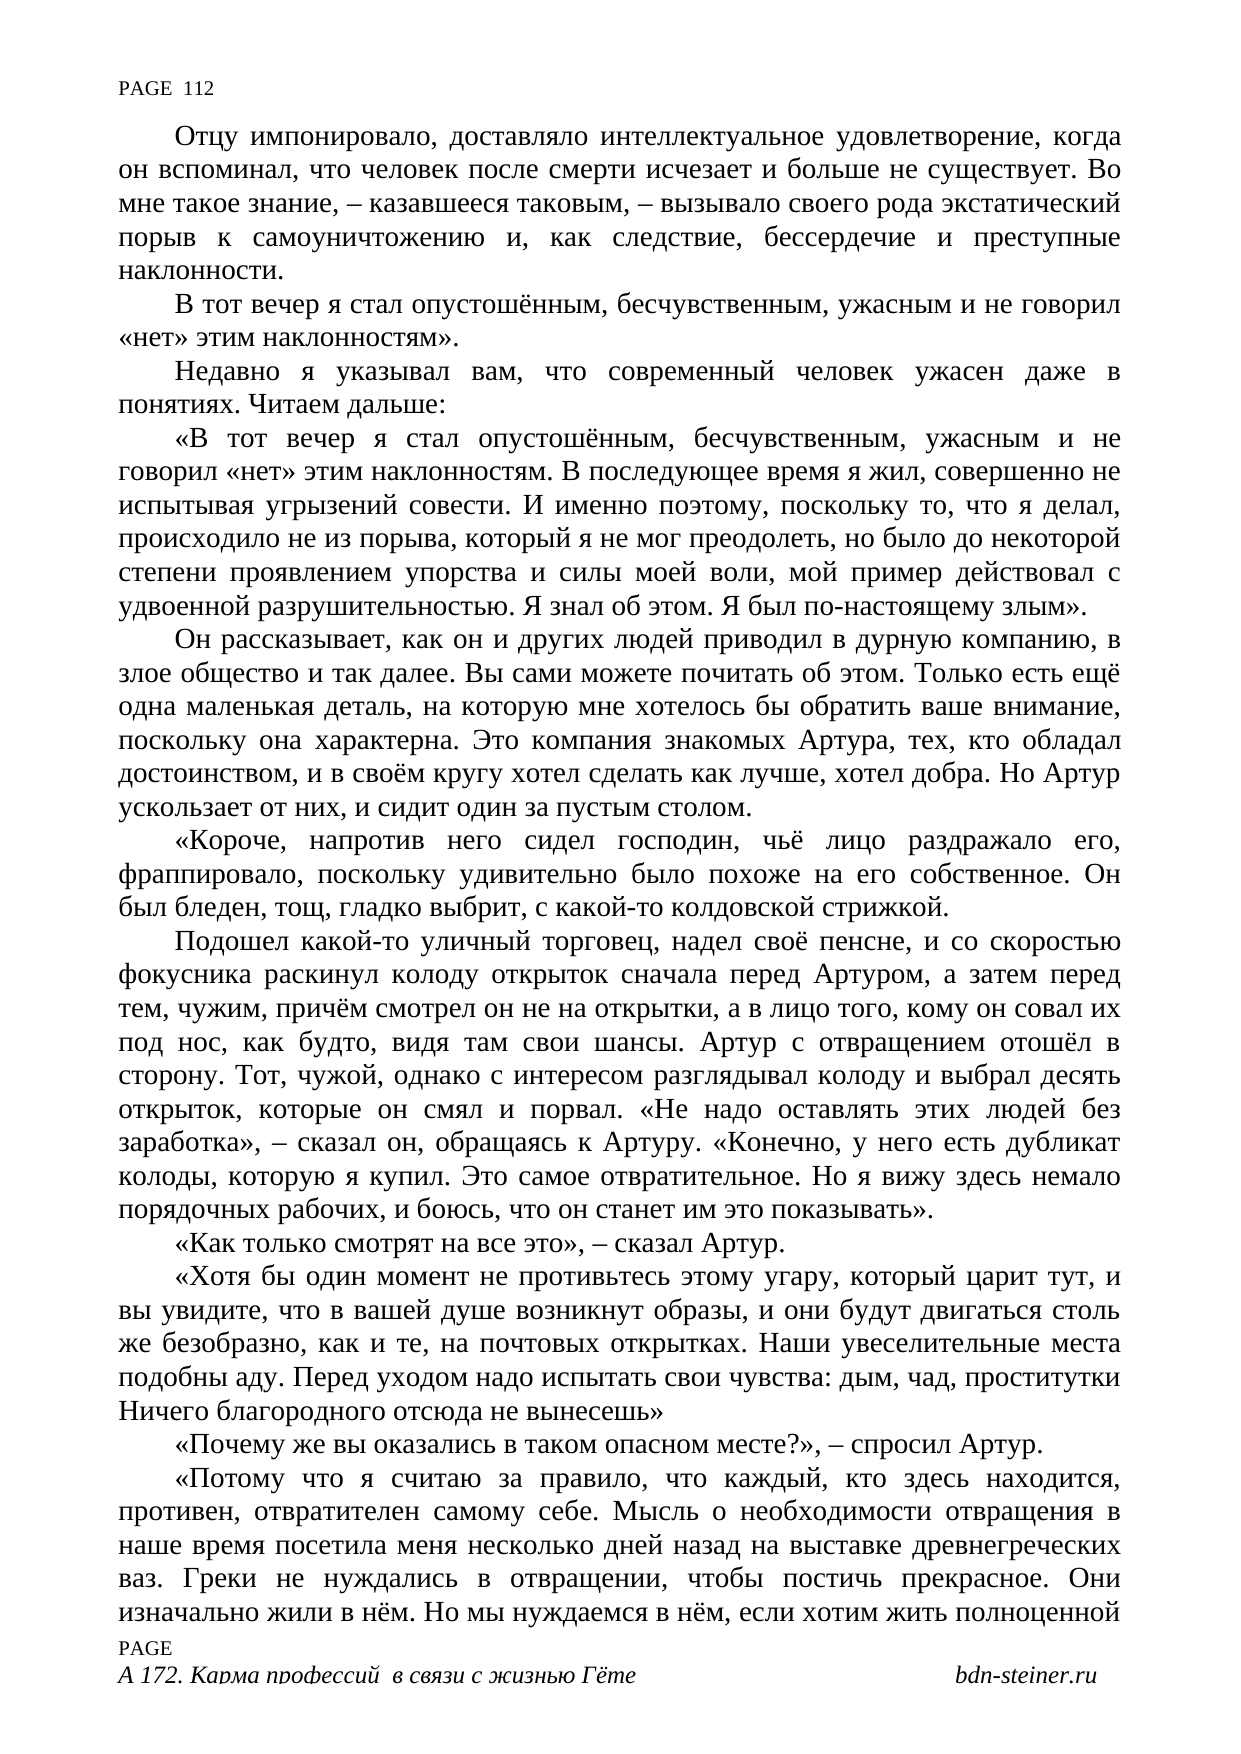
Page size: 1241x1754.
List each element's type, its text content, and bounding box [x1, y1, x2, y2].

text «Короче, напротив него сидел господин, чьё лицо раздражало его, фраппировало, поскольку удивительно было похоже на его собственное. Он был бледен, тощ, гладко выбрит, с какой-то колдовской стрижкой. [118, 822, 1122, 923]
text «Почему же вы оказались в таком опасном месте?», – спросил Артур. [118, 1426, 1122, 1460]
text «Как только смотрят на все это», – сказал Артур. [118, 1225, 1122, 1258]
text В тот вечер я стал опустошённым, бесчувственным, ужасным и не говорил «нет» этим наклонностям». [118, 286, 1122, 353]
text Он рассказывает, как он и других людей приводил в дурную компанию, в злое общество и так далее. Вы сами можете почитать об этом. Только есть ещё одна маленькая деталь, на которую мне хотелось бы обратить ваше внимание, поскольку она характерна. Это компания знакомых Артура, тех, кто обладал достоинством, и в своём кругу хотел сделать как лучше, хотел добра. Но Артур ускользает от них, и сидит один за пустым столом. [118, 621, 1122, 822]
text «Хотя бы один момент не противьтесь этому угару, который царит тут, и вы увидите, что в вашей душе возникнут образы, и они будут двигаться столь же безобразно, как и те, на почтовых открытках. Наши увеселительные места подобны аду. Перед уходом надо испытать свои чувства: дым, чад, проститутки Ничего благородного отсюда не вынесешь» [118, 1258, 1122, 1426]
text «Потому что я считаю за правило, что каждый, кто здесь находится, противен, отвратителен самому себе. Мысль о необходимости отвращения в наше время посетила меня несколько дней назад на выставке древнегреческих ваз. Греки не нуждались в отвращении, чтобы постичь прекрасное. Они изначально жили в нём. Но мы нуждаемся в нём, если хотим жить полноценной [118, 1460, 1122, 1627]
text «В тот вечер я стал опустошённым, бесчувственным, ужасным и не говорил «нет» этим наклонностям. В последующее время я жил, совершенно не испытывая угрызений совести. И именно поэтому, поскольку то, что я делал, происходило не из порыва, который я не мог преодолеть, но было до некоторой степени проявлением упорства и силы моей воли, мой пример действовал с удвоенной разрушительностью. Я знал об этом. Я был по-настоящему злым». [118, 420, 1122, 621]
text Отцу импонировало, доставляло интеллектуальное удовлетворение, когда он вспоминал, что человек после смерти исчезает и больше не существует. Во мне такое знание, – казавшееся таковым, – вызывало своего рода экстатический порыв к самоуничтожению и, как следствие, бессердечие и преступные наклонности. [118, 118, 1122, 286]
text Недавно я указывал вам, что современный человек ужасен даже в понятиях. Читаем дальше: [118, 353, 1122, 420]
text Подошел какой-то уличный торговец, надел своё пенсне, и со скоростью фокусника раскинул колоду открыток сначала перед Артуром, а затем перед тем, чужим, причём смотрел он не на открытки, а в лицо того, кому он совал их под нос, как будто, видя там свои шансы. Артур с отвращением отошёл в сторону. Тот, чужой, однако с интересом разглядывал колоду и выбрал десять открыток, которые он смял и порвал. «Не надо оставлять этих людей без заработка», – сказал он, обращаясь к Артуру. «Конечно, у него есть дубликат колоды, которую я купил. Это самое отвратительное. Но я вижу здесь немало порядочных рабочих, и боюсь, что он станет им это показывать». [118, 923, 1122, 1225]
